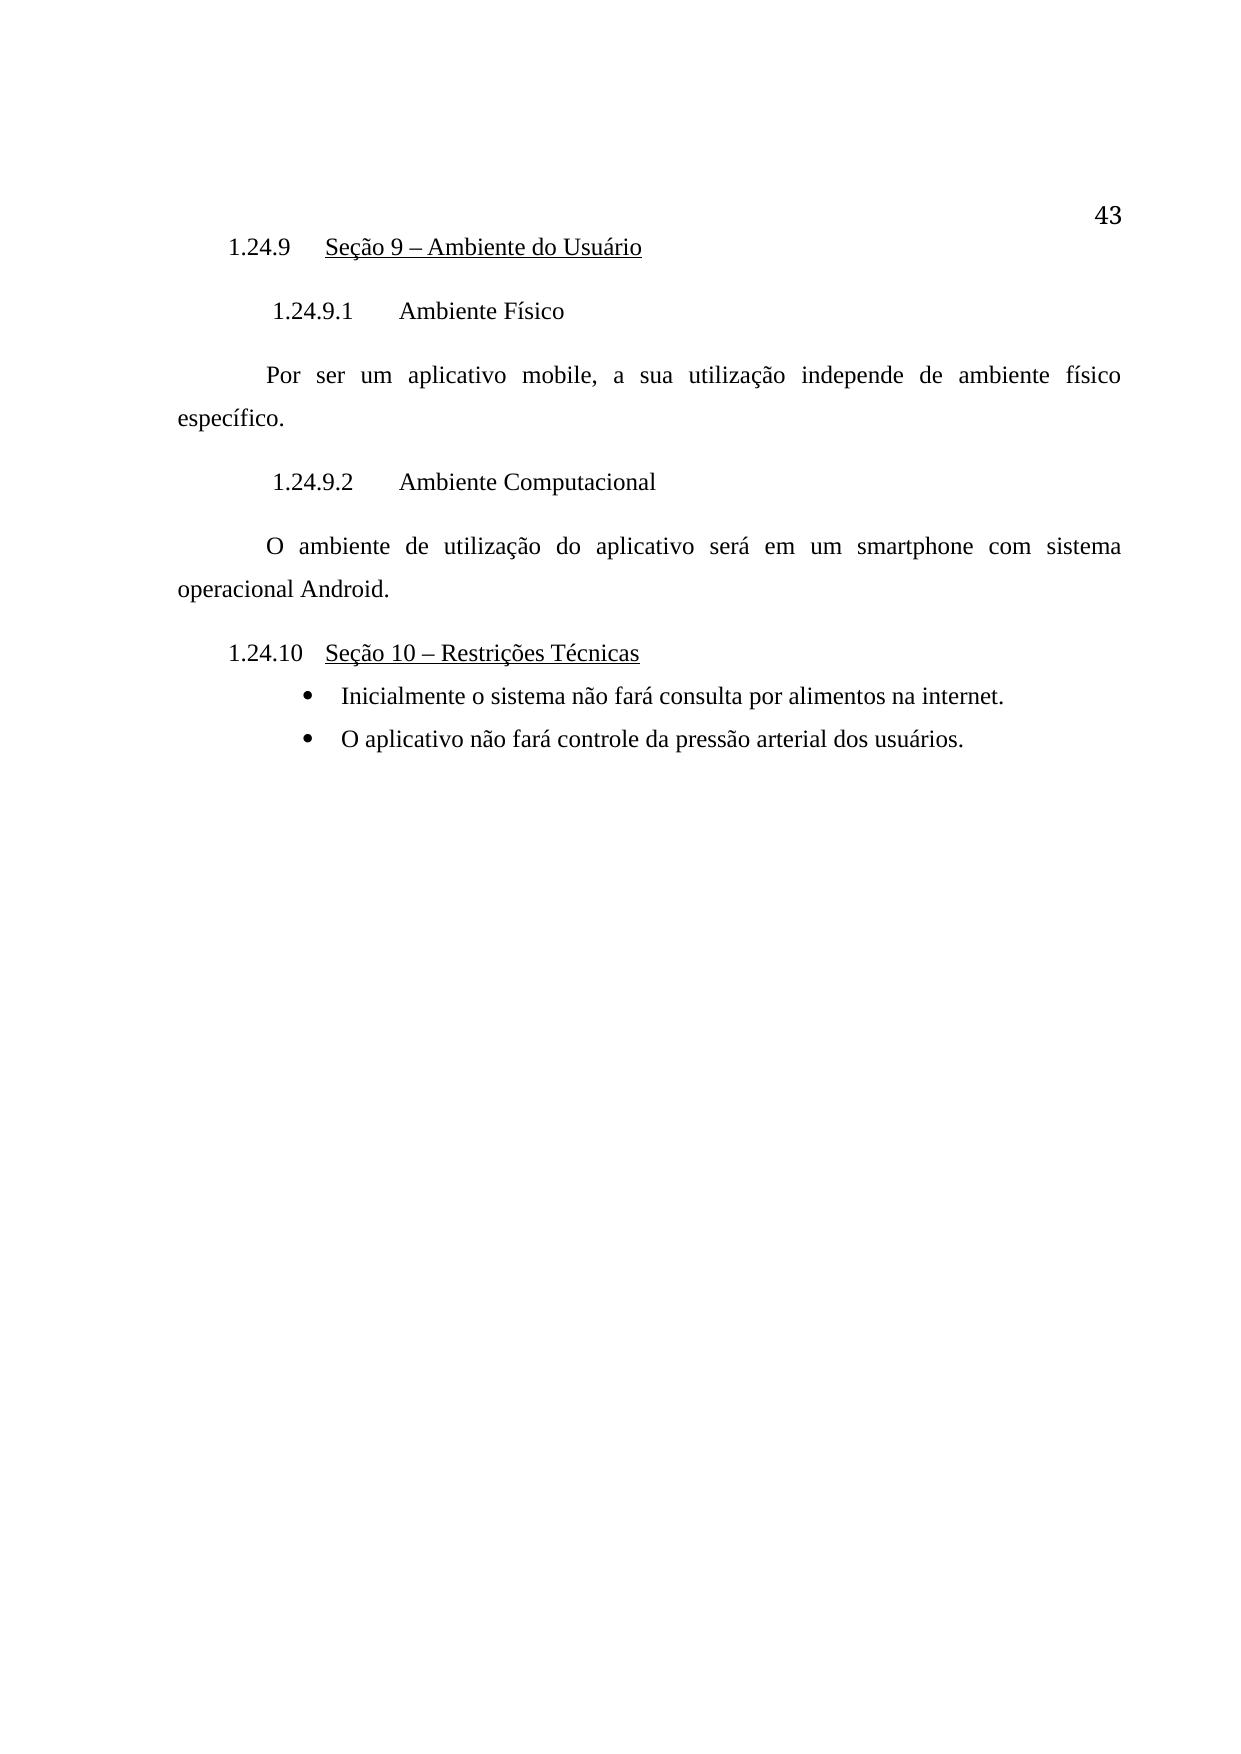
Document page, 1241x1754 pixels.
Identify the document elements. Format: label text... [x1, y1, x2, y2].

subtitle Ambiente Físico [266, 296, 1122, 325]
list O aplicativo não fará controle da pressão arterial dos usuários. [303, 724, 1122, 753]
text O ambiente de utilização do aplicativo será em um smartphone com sistema operacional Android. [177, 531, 1122, 603]
subtitle Seção 10 – Restrições Técnicas [222, 638, 1122, 667]
text Por ser um aplicativo mobile, a sua utilização independe de ambiente físico específico. [177, 360, 1122, 432]
list Inicialmente o sistema não fará consulta por alimentos na internet. [303, 681, 1122, 710]
subtitle Seção 9 – Ambiente do Usuário [222, 232, 1122, 261]
subtitle Ambiente Computacional [266, 467, 1122, 496]
